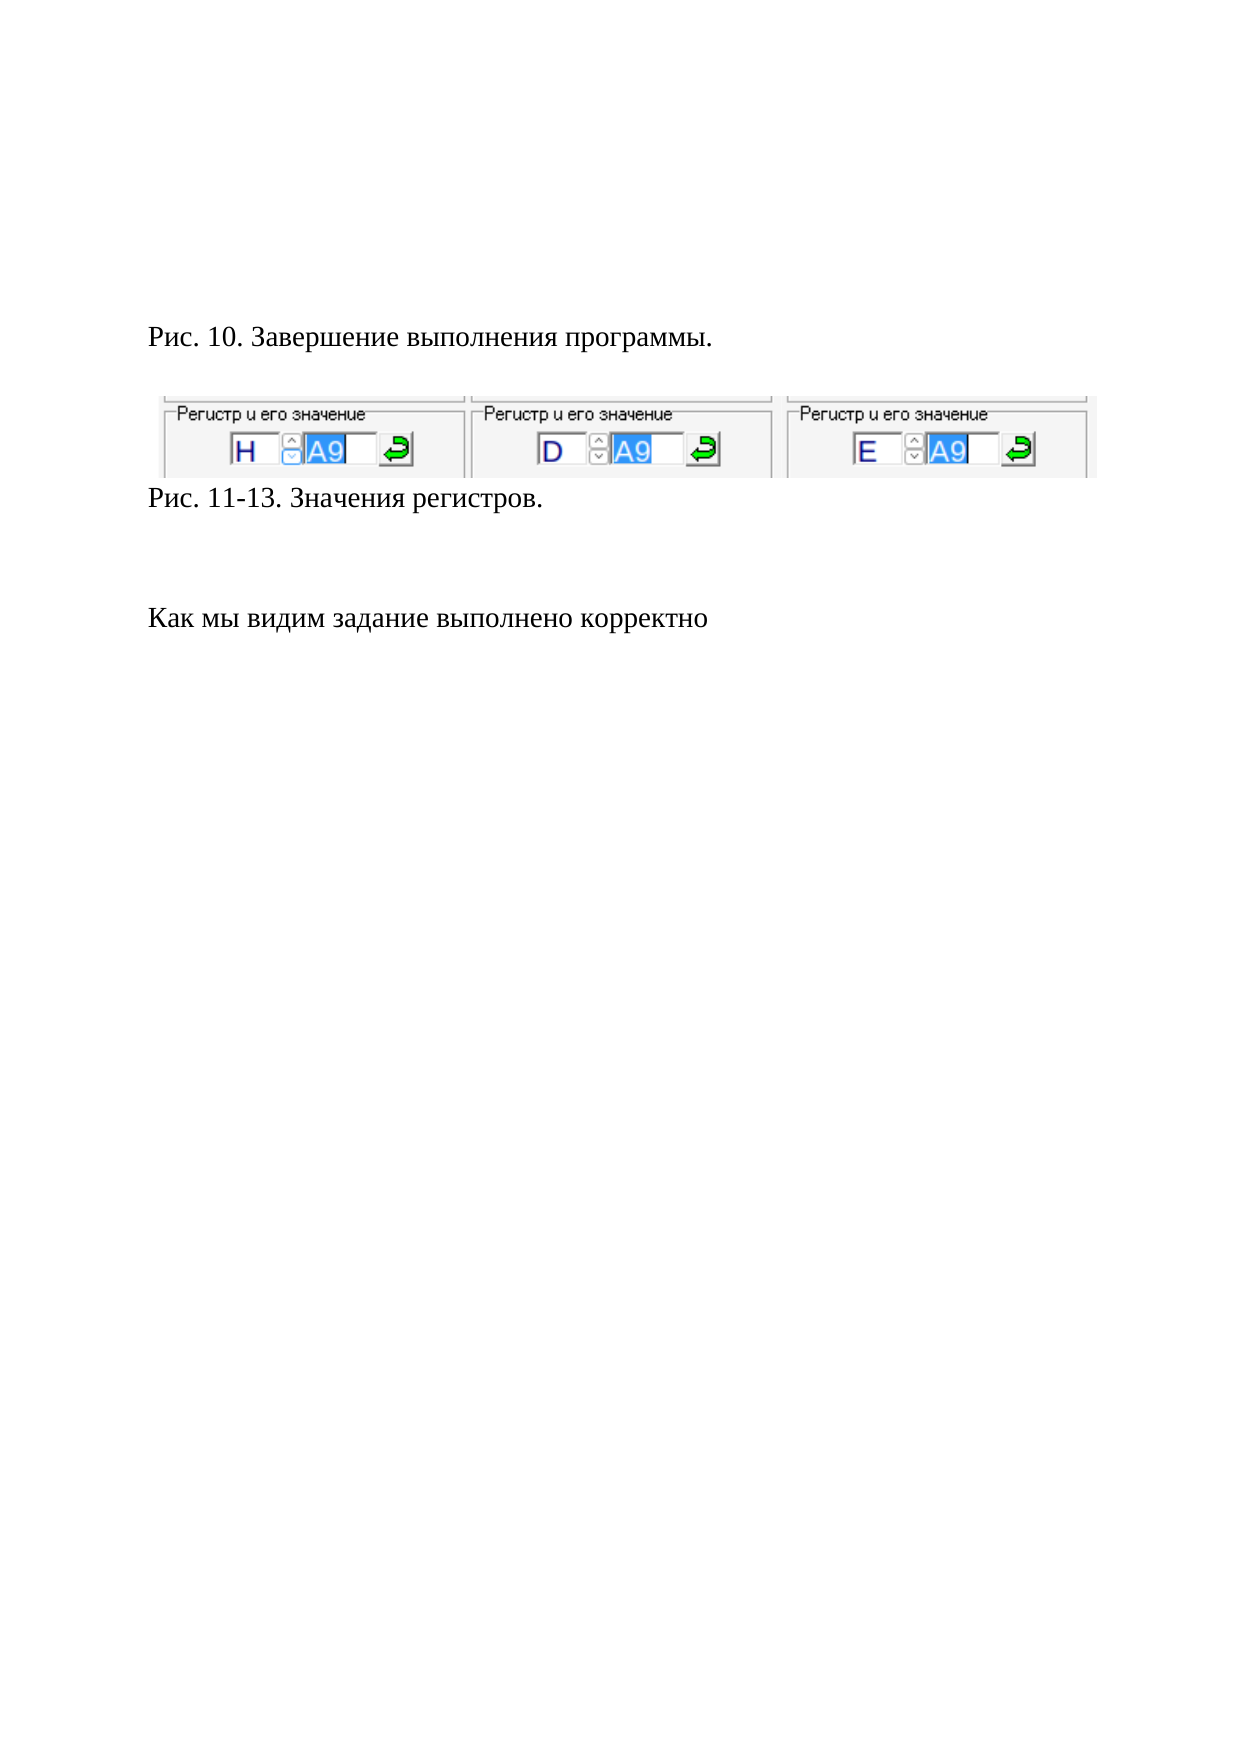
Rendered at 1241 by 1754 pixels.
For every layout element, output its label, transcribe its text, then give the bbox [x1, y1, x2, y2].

text Рис. 11-13. Значения регистров. [148, 480, 1152, 513]
text Рис. 10. Завершение выполнения программы. [148, 319, 1152, 353]
picture [158, 396, 1097, 478]
text Как мы видим задание выполнено корректно [148, 601, 1152, 634]
